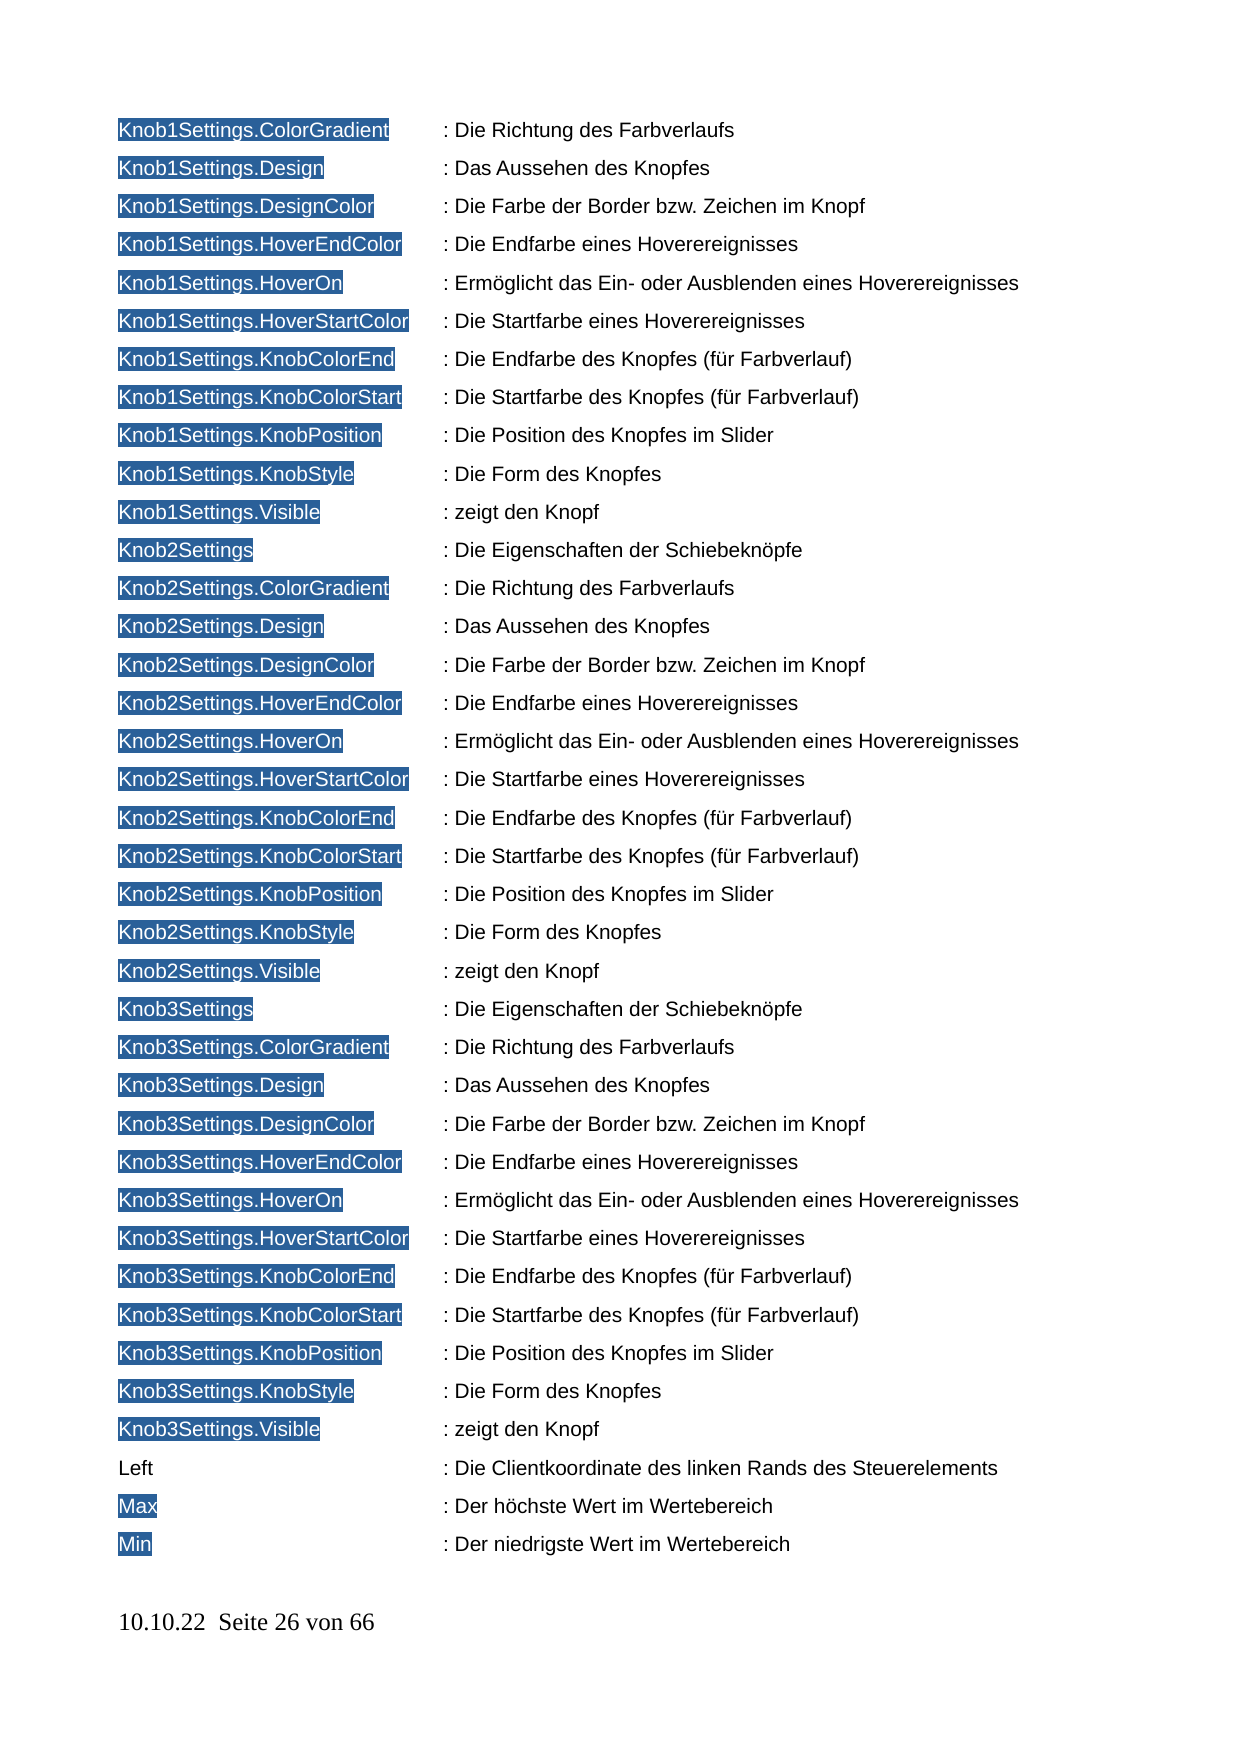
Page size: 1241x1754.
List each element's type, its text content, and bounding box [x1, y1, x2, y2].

text Knob1Settings.HoverEndColor : Die Endfarbe eines Hoverereignisses [118, 233, 1122, 256]
text Knob3Settings.HoverOn : Ermöglicht das Ein- oder Ausblenden eines Hoverereignisses [118, 1188, 1122, 1212]
text Knob2Settings.HoverOn : Ermöglicht das Ein- oder Ausblenden eines Hoverereignisses [118, 730, 1122, 753]
text Knob2Settings.HoverStartColor : Die Startfarbe eines Hoverereignisses [118, 768, 1122, 792]
text Knob3Settings.KnobColorStart : Die Startfarbe des Knopfes (für Farbverlauf) [118, 1303, 1122, 1327]
text Knob1Settings.Visible : zeigt den Knopf [118, 500, 1122, 524]
text Min : Der niedrigste Wert im Wertebereich [118, 1533, 1122, 1556]
text Knob3Settings.KnobColorEnd : Die Endfarbe des Knopfes (für Farbverlauf) [118, 1265, 1122, 1289]
text Knob2Settings.HoverEndColor : Die Endfarbe eines Hoverereignisses [118, 692, 1122, 715]
text Knob3Settings.Design : Das Aussehen des Knopfes [118, 1074, 1122, 1097]
text Knob1Settings.Design : Das Aussehen des Knopfes [118, 156, 1122, 180]
text Knob3Settings.Visible : zeigt den Knopf [118, 1418, 1122, 1442]
text Knob1Settings.DesignColor : Die Farbe der Border bzw. Zeichen im Knopf [118, 194, 1122, 218]
text Knob2Settings.Visible : zeigt den Knopf [118, 959, 1122, 983]
text Knob2Settings : Die Eigenschaften der Schiebeknöpfe [118, 539, 1122, 562]
text Knob2Settings.DesignColor : Die Farbe der Border bzw. Zeichen im Knopf [118, 653, 1122, 677]
text Knob1Settings.HoverOn : Ermöglicht das Ein- oder Ausblenden eines Hoverereignisses [118, 271, 1122, 295]
text Knob1Settings.KnobStyle : Die Form des Knopfes [118, 462, 1122, 486]
text Knob3Settings.HoverEndColor : Die Endfarbe eines Hoverereignisses [118, 1150, 1122, 1174]
text Knob2Settings.KnobColorStart : Die Startfarbe des Knopfes (für Farbverlauf) [118, 844, 1122, 868]
text Knob3Settings.KnobStyle : Die Form des Knopfes [118, 1380, 1122, 1403]
text Knob3Settings.ColorGradient : Die Richtung des Farbverlaufs [118, 1036, 1122, 1059]
text Knob2Settings.ColorGradient : Die Richtung des Farbverlaufs [118, 577, 1122, 601]
text Knob2Settings.KnobStyle : Die Form des Knopfes [118, 921, 1122, 944]
text Knob1Settings.KnobColorStart : Die Startfarbe des Knopfes (für Farbverlauf) [118, 386, 1122, 409]
text Knob3Settings.KnobPosition : Die Position des Knopfes im Slider [118, 1341, 1122, 1365]
text Knob1Settings.ColorGradient : Die Richtung des Farbverlaufs [118, 118, 1122, 142]
text Left : Die Clientkoordinate des linken Rands des Steuerelements [118, 1456, 1122, 1480]
text Knob1Settings.HoverStartColor : Die Startfarbe eines Hoverereignisses [118, 309, 1122, 333]
text Knob3Settings.HoverStartColor : Die Startfarbe eines Hoverereignisses [118, 1227, 1122, 1250]
text Knob1Settings.KnobPosition : Die Position des Knopfes im Slider [118, 424, 1122, 448]
text Knob2Settings.KnobColorEnd : Die Endfarbe des Knopfes (für Farbverlauf) [118, 806, 1122, 830]
text Max : Der höchste Wert im Wertebereich [118, 1494, 1122, 1518]
text Knob3Settings.DesignColor : Die Farbe der Border bzw. Zeichen im Knopf [118, 1112, 1122, 1136]
text Knob2Settings.Design : Das Aussehen des Knopfes [118, 615, 1122, 639]
text Knob2Settings.KnobPosition : Die Position des Knopfes im Slider [118, 883, 1122, 906]
text Knob1Settings.KnobColorEnd : Die Endfarbe des Knopfes (für Farbverlauf) [118, 347, 1122, 371]
text Knob3Settings : Die Eigenschaften der Schiebeknöpfe [118, 997, 1122, 1021]
